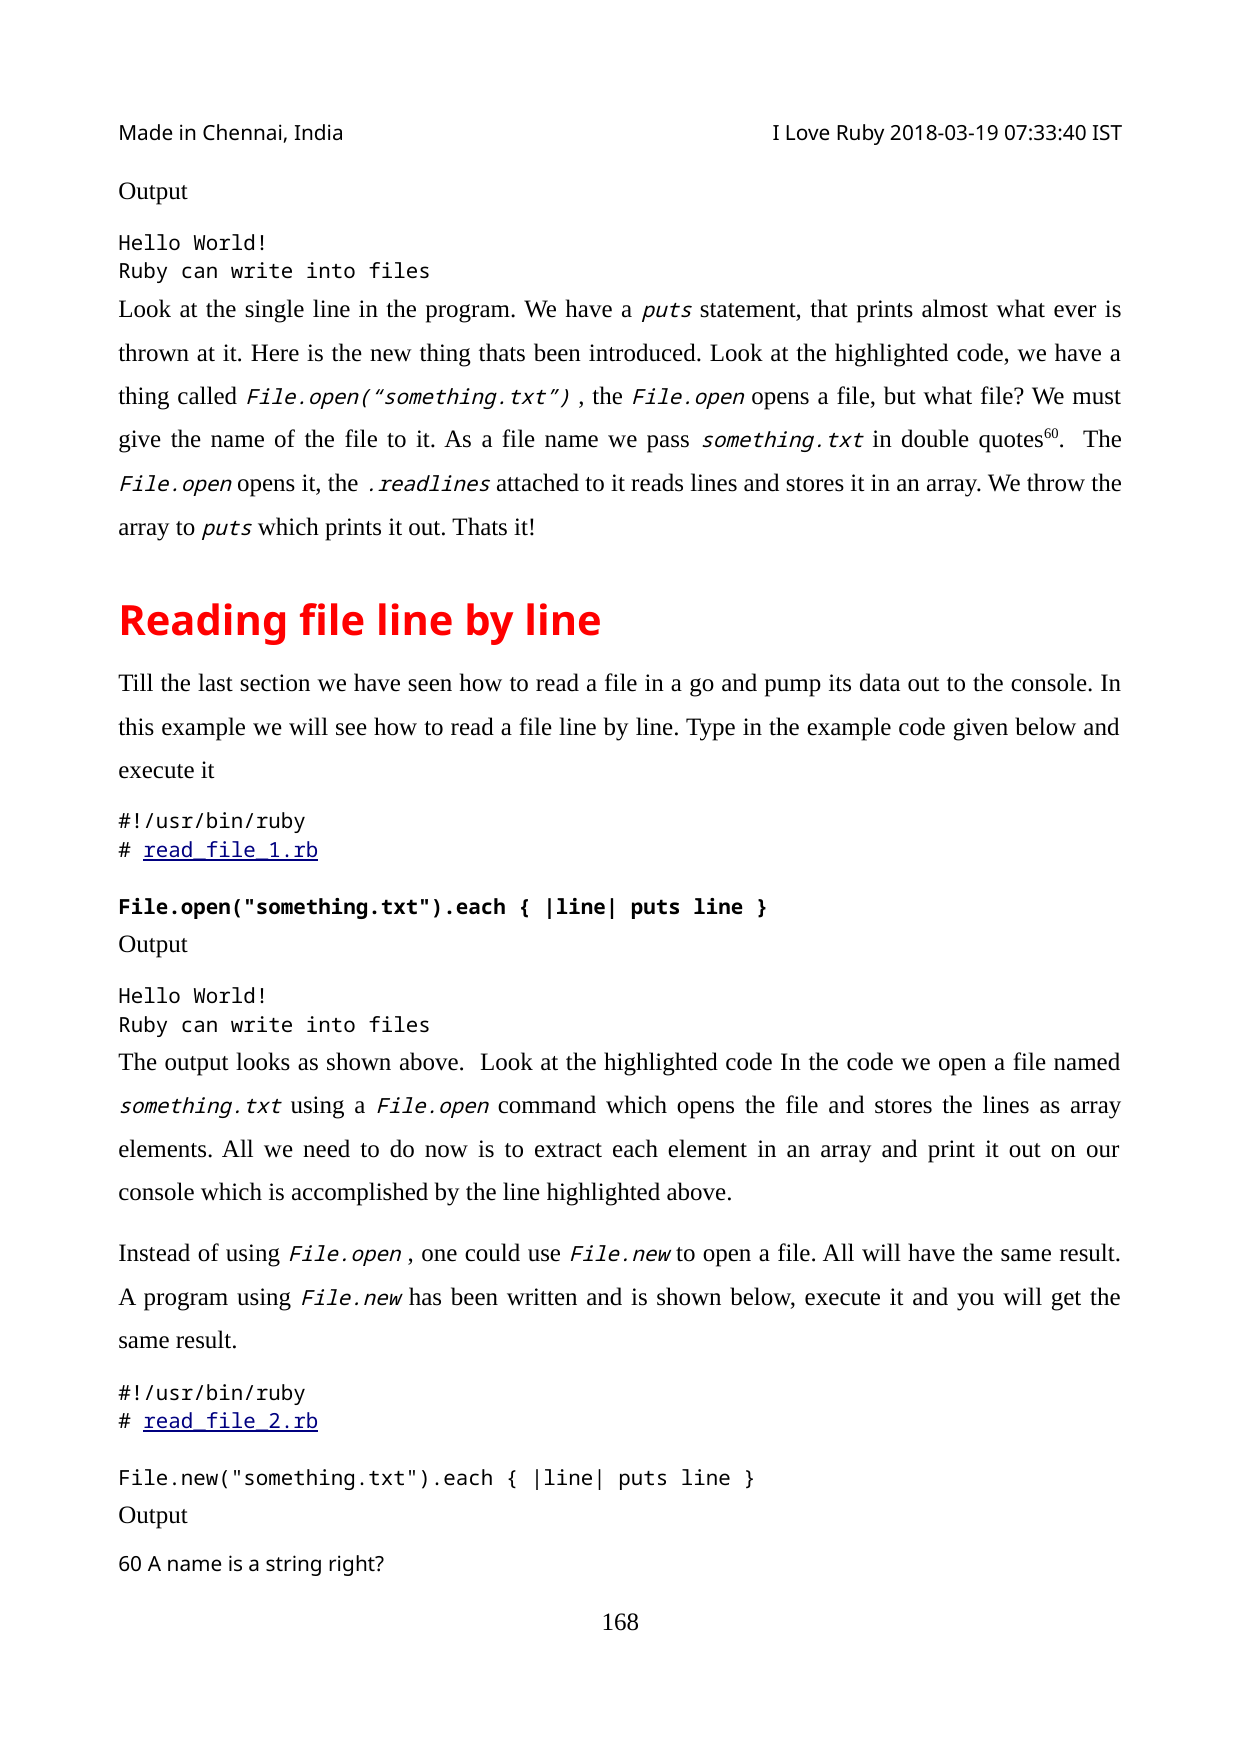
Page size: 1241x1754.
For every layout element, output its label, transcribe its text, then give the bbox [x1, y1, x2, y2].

text Instead of using File.open , one could use File.new to open a file. All will have the same result. A program using File.new has been written and is shown below, execute it and you will get the same result. [118, 1238, 1122, 1354]
subtitle Reading file line by line [118, 590, 1122, 647]
text #!/usr/bin/ruby [118, 1378, 1122, 1406]
text A name is a string right? [118, 1549, 1122, 1578]
text Output [118, 1500, 1122, 1529]
text #!/usr/bin/ruby [118, 807, 1122, 835]
text The output looks as shown above. Look at the highlighted code In the code we open a file named something.txt using a File.open command which opens the file and stores the lines as array elements. All we need to do now is to extract each element in an array and print it out on our console which is accomplished by the line highlighted above. [118, 1047, 1122, 1206]
text File.new("something.txt").each { |line| puts line } [118, 1463, 1122, 1491]
text Hello World! [118, 981, 1122, 1010]
text Output [118, 176, 1122, 205]
text # read_file_2.rb [118, 1406, 1122, 1434]
text Ruby can write into files [118, 1010, 1122, 1038]
text Look at the single line in the program. We have a puts statement, that prints almost what ever is thrown at it. Here is the new thing thats been introduced. Look at the highlighted code, we have a thing called File.open(“something.txt”) , the File.open opens a file, but what file? We must give the name of the file to it. As a file name we pass something.txt in double quotes. The File.open opens it, the .readlines attached to it reads lines and stores it in an array. We throw the array to puts which prints it out. Thats it! [118, 294, 1122, 542]
text Output [118, 929, 1122, 958]
text Ruby can write into files [118, 256, 1122, 285]
text Hello World! [118, 228, 1122, 256]
text # read_file_1.rb [118, 835, 1122, 863]
text Till the last section we have seen how to read a file in a go and pump its data out to the console. In this example we will see how to read a file line by line. Type in the example code given below and execute it [118, 668, 1122, 783]
text File.open("something.txt").each { |line| puts line } [118, 892, 1122, 920]
